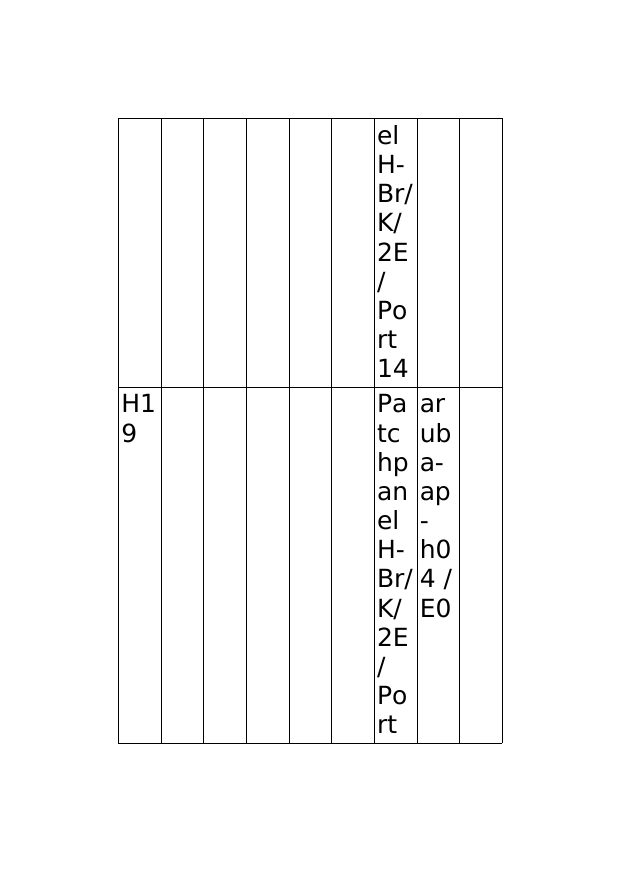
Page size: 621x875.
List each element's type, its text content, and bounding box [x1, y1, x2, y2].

table_cell [460, 119, 502, 387]
table_cell [162, 119, 203, 387]
table_cell [418, 119, 459, 387]
table_cell [162, 388, 203, 742]
table_cell [290, 388, 331, 742]
table_cell H19 [119, 388, 161, 742]
table_cell [460, 388, 502, 742]
table_cell el H-Br/K/2E / Port 14 [375, 119, 417, 387]
table_cell [290, 119, 331, 387]
table_cell [119, 119, 161, 387]
table_cell [332, 119, 374, 387]
table_cell [247, 119, 289, 387]
table_cell [247, 388, 289, 742]
table_cell [204, 388, 246, 742]
table_cell aruba-ap-h04 / E0 [418, 388, 459, 742]
table_cell Patchpanel H-Br/K/2E / Port [375, 388, 417, 742]
table_cell [204, 119, 246, 387]
table_cell [332, 388, 374, 742]
